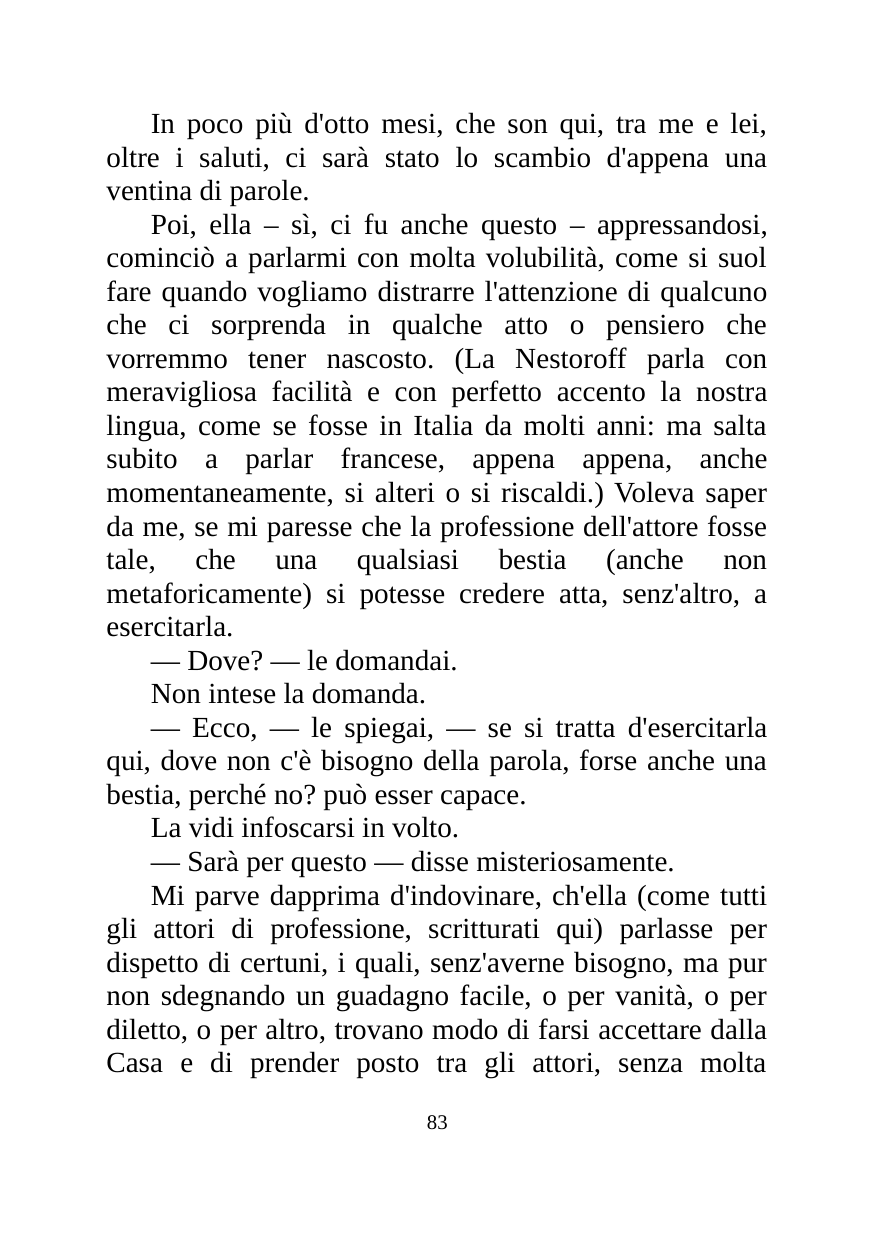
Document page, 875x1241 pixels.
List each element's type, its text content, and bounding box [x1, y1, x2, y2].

text La vidi infoscarsi in volto. [106, 811, 768, 844]
text Poi, ella – sì, ci fu anche questo – appressandosi, cominciò a parlarmi con molta volubilità, come si suol fare quando vogliamo distrarre l'attenzione di qualcuno che ci sorprenda in qualche atto o pensiero che vorremmo tener nascosto. (La Nestoroff parla con meravigliosa facilità e con perfetto accento la nostra lingua, come se fosse in Italia da molti anni: ma salta subito a parlar francese, appena appena, anche momentaneamente, si alteri o si riscaldi.) Voleva saper da me, se mi paresse che la professione dell'attore fosse tale, che una qualsiasi bestia (anche non metaforicamente) si potesse credere atta, senz'altro, a esercitarla. [106, 207, 768, 643]
text Non intese la domanda. [106, 676, 768, 710]
text — Ecco, — le spiegai, — se si tratta d'esercitarla qui, dove non c'è bisogno della parola, forse anche una bestia, perché no? può esser capace. [106, 710, 768, 811]
text In poco più d'otto mesi, che son qui, tra me e lei, oltre i saluti, ci sarà stato lo scambio d'appena una ventina di parole. [106, 106, 768, 207]
text — Dove? — le domandai. [106, 643, 768, 676]
text Mi parve dapprima d'indovinare, ch'ella (come tutti gli attori di professione, scritturati qui) parlasse per dispetto di certuni, i quali, senz'averne bisogno, ma pur non sdegnando un guadagno facile, o per vanità, o per diletto, o per altro, trovano modo di farsi accettare dalla Casa e di prender posto tra gli attori, senza molta [106, 878, 768, 1079]
text — Sarà per questo — disse misteriosamente. [106, 844, 768, 878]
